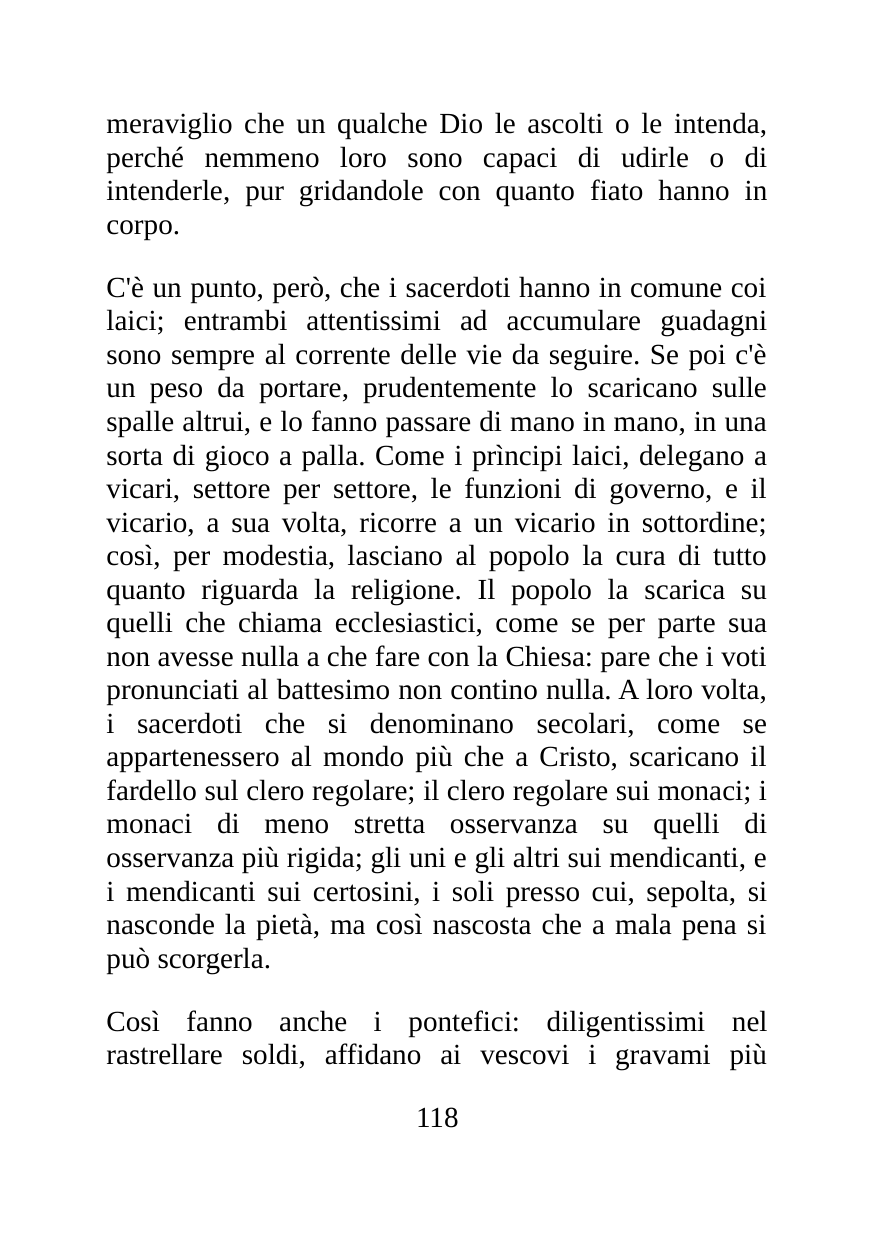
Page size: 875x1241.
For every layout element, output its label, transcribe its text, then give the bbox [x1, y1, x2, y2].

text Così fanno anche i pontefici: diligentissimi nel rastrellare soldi, affidano ai vescovi i gravami più [106, 1004, 768, 1071]
text meraviglio che un qualche Dio le ascolti o le intenda, perché nemmeno loro sono capaci di udirle o di intenderle, pur gridandole con quanto fiato hanno in corpo. [106, 106, 768, 240]
text C'è un punto, però, che i sacerdoti hanno in comune coi laici; entrambi attentissimi ad accumulare guadagni sono sempre al corrente delle vie da seguire. Se poi c'è un peso da portare, prudentemente lo scaricano sulle spalle altrui, e lo fanno passare di mano in mano, in una sorta di gioco a palla. Come i prìncipi laici, delegano a vicari, settore per settore, le funzioni di governo, e il vicario, a sua volta, ricorre a un vicario in sottordine; così, per modestia, lasciano al popolo la cura di tutto quanto riguarda la religione. Il popolo la scarica su quelli che chiama ecclesiastici, come se per parte sua non avesse nulla a che fare con la Chiesa: pare che i voti pronunciati al battesimo non contino nulla. A loro volta, i sacerdoti che si denominano secolari, come se appartenessero al mondo più che a Cristo, scaricano il fardello sul clero regolare; il clero regolare sui monaci; i monaci di meno stretta osservanza su quelli di osservanza più rigida; gli uni e gli altri sui mendicanti, e i mendicanti sui certosini, i soli presso cui, sepolta, si nasconde la pietà, ma così nascosta che a mala pena si può scorgerla. [106, 270, 768, 974]
